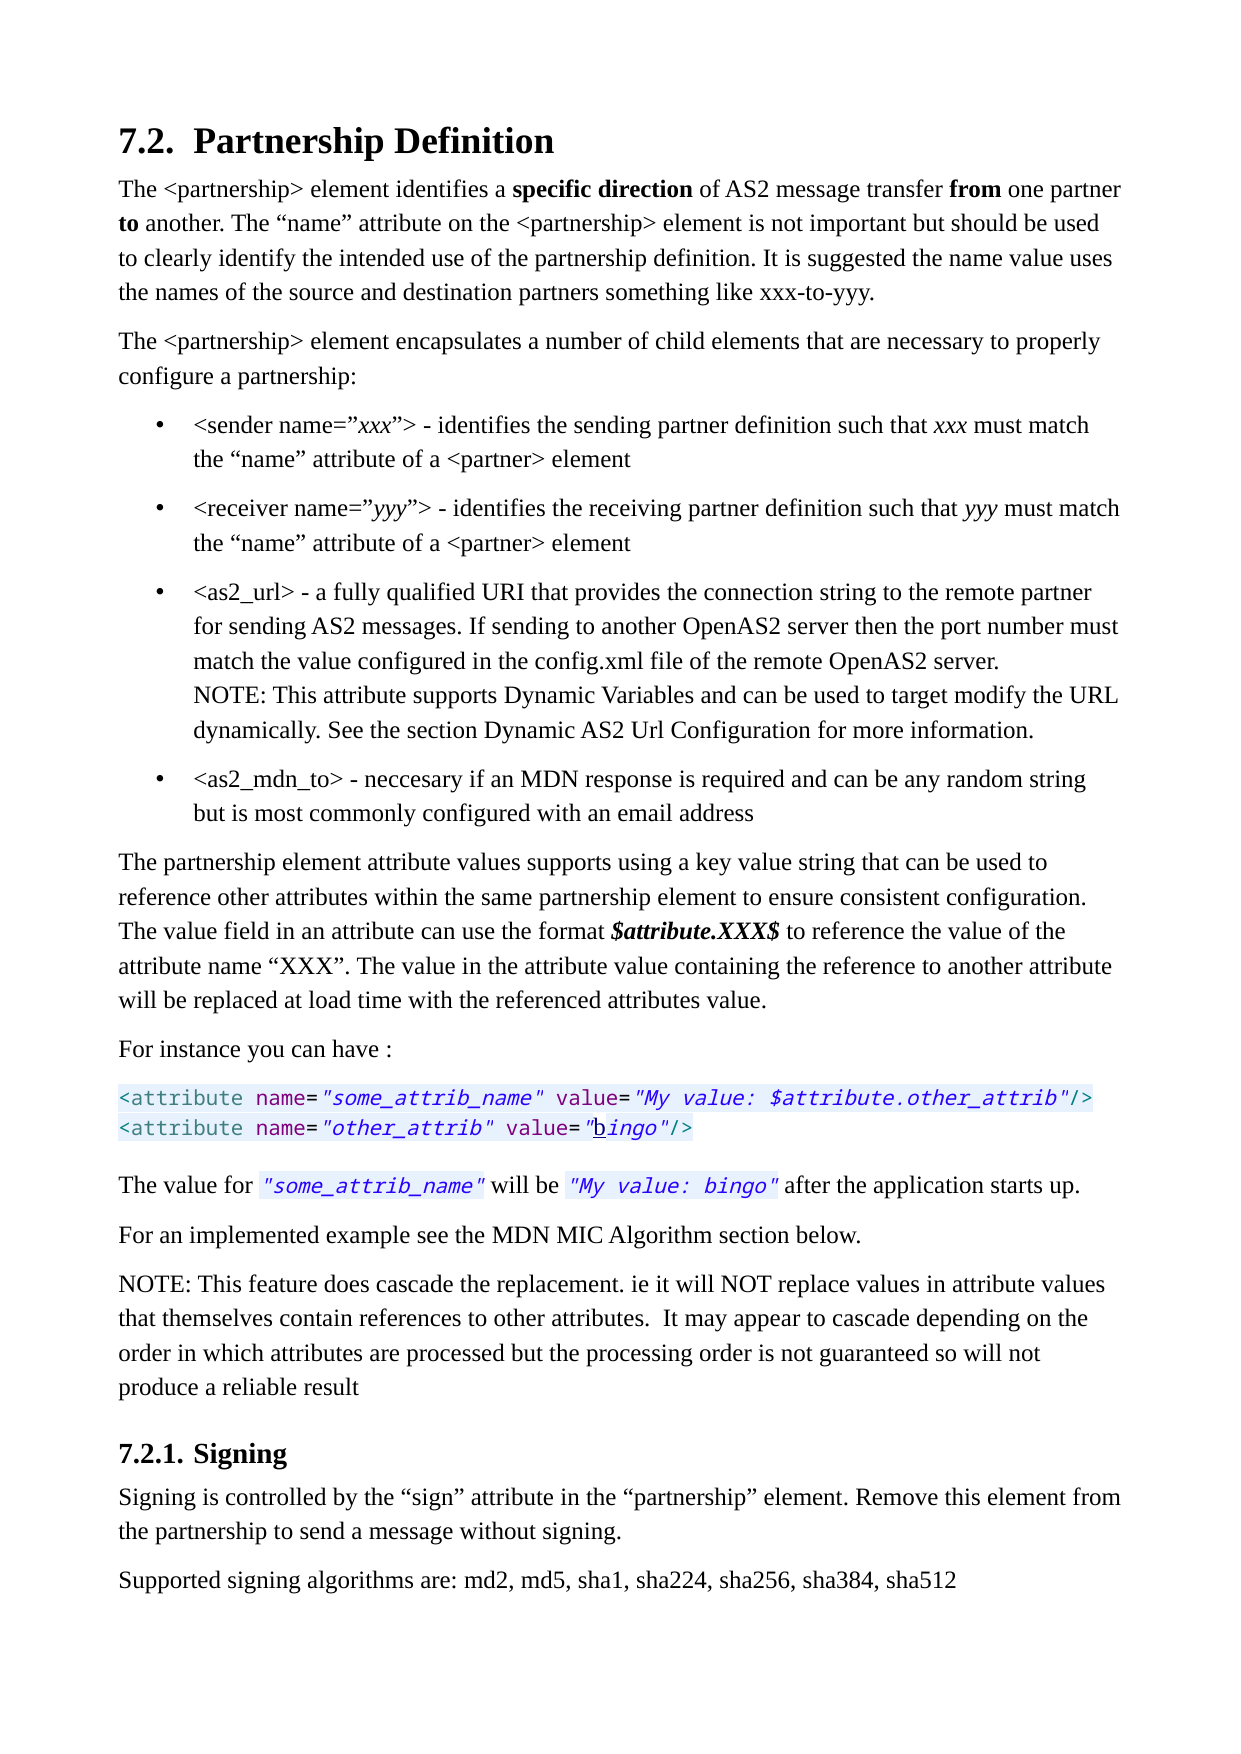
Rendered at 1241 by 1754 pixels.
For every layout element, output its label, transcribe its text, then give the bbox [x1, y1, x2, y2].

text For instance you can have : [118, 1034, 1122, 1063]
text <attribute name="other_attrib" value="bingo"/> [118, 1112, 1122, 1141]
list <as2_mdn_to> - neccesary if an MDN response is required and can be any random string but is most commonly configured with an email address [156, 764, 1122, 827]
list <sender name=”xxx”> - identifies the sending partner definition such that xxx must match the “name” attribute of a <partner> element [156, 410, 1122, 473]
list <as2_url> - a fully qualified URI that provides the connection string to the remote partner for sending AS2 messages. If sending to another OpenAS2 server then the port number must match the value configured in the config.xml file of the remote OpenAS2 server. NOTE: This attribute supports Dynamic Variables and can be used to target modify the URL dynamically. See the section Dynamic AS2 Url Configuration for more information. [156, 577, 1122, 743]
subtitle Partnership Definition [118, 118, 1122, 161]
text NOTE: This feature does cascade the replacement. ie it will NOT replace values in attribute values that themselves contain references to other attributes. It may appear to cascade depending on the order in which attributes are processed but the processing order is not guaranteed so will not produce a reliable result [118, 1269, 1122, 1401]
text The partnership element attribute values supports using a key value string that can be used to reference other attributes within the same partnership element to ensure consistent configuration. The value field in an attribute can use the format $attribute.XXX$ to reference the value of the attribute name “XXX”. The value in the attribute value containing the reference to another attribute will be replaced at load time with the referenced attributes value. [118, 847, 1122, 1014]
text The value for "some_attrib_name" will be "My value: bingo" after the application starts up. [118, 1170, 1122, 1199]
text Supported signing algorithms are: md2, md5, sha1, sha224, sha256, sha384, sha512 [118, 1565, 1122, 1594]
subtitle Signing [118, 1436, 1122, 1469]
text For an implemented example see the MDN MIC Algorithm section below. [118, 1220, 1122, 1248]
text The <partnership> element encapsulates a number of child elements that are necessary to properly configure a partnership: [118, 326, 1122, 389]
text The <partnership> element identifies a specific direction of AS2 message transfer from one partner to another. The “name” attribute on the <partnership> element is not important but should be used to clearly identify the intended use of the partnership definition. It is suggested the name value uses the names of the source and destination partners something like xxx-to-yyy. [118, 174, 1122, 306]
list <receiver name=”yyy”> - identifies the receiving partner definition such that yyy must match the “name” attribute of a <partner> element [156, 493, 1122, 557]
text <attribute name="some_attrib_name" value="My value: $attribute.other_attrib"/> [118, 1083, 1122, 1112]
text Signing is controlled by the “sign” attribute in the “partnership” element. Remove this element from the partnership to send a message without signing. [118, 1482, 1122, 1545]
